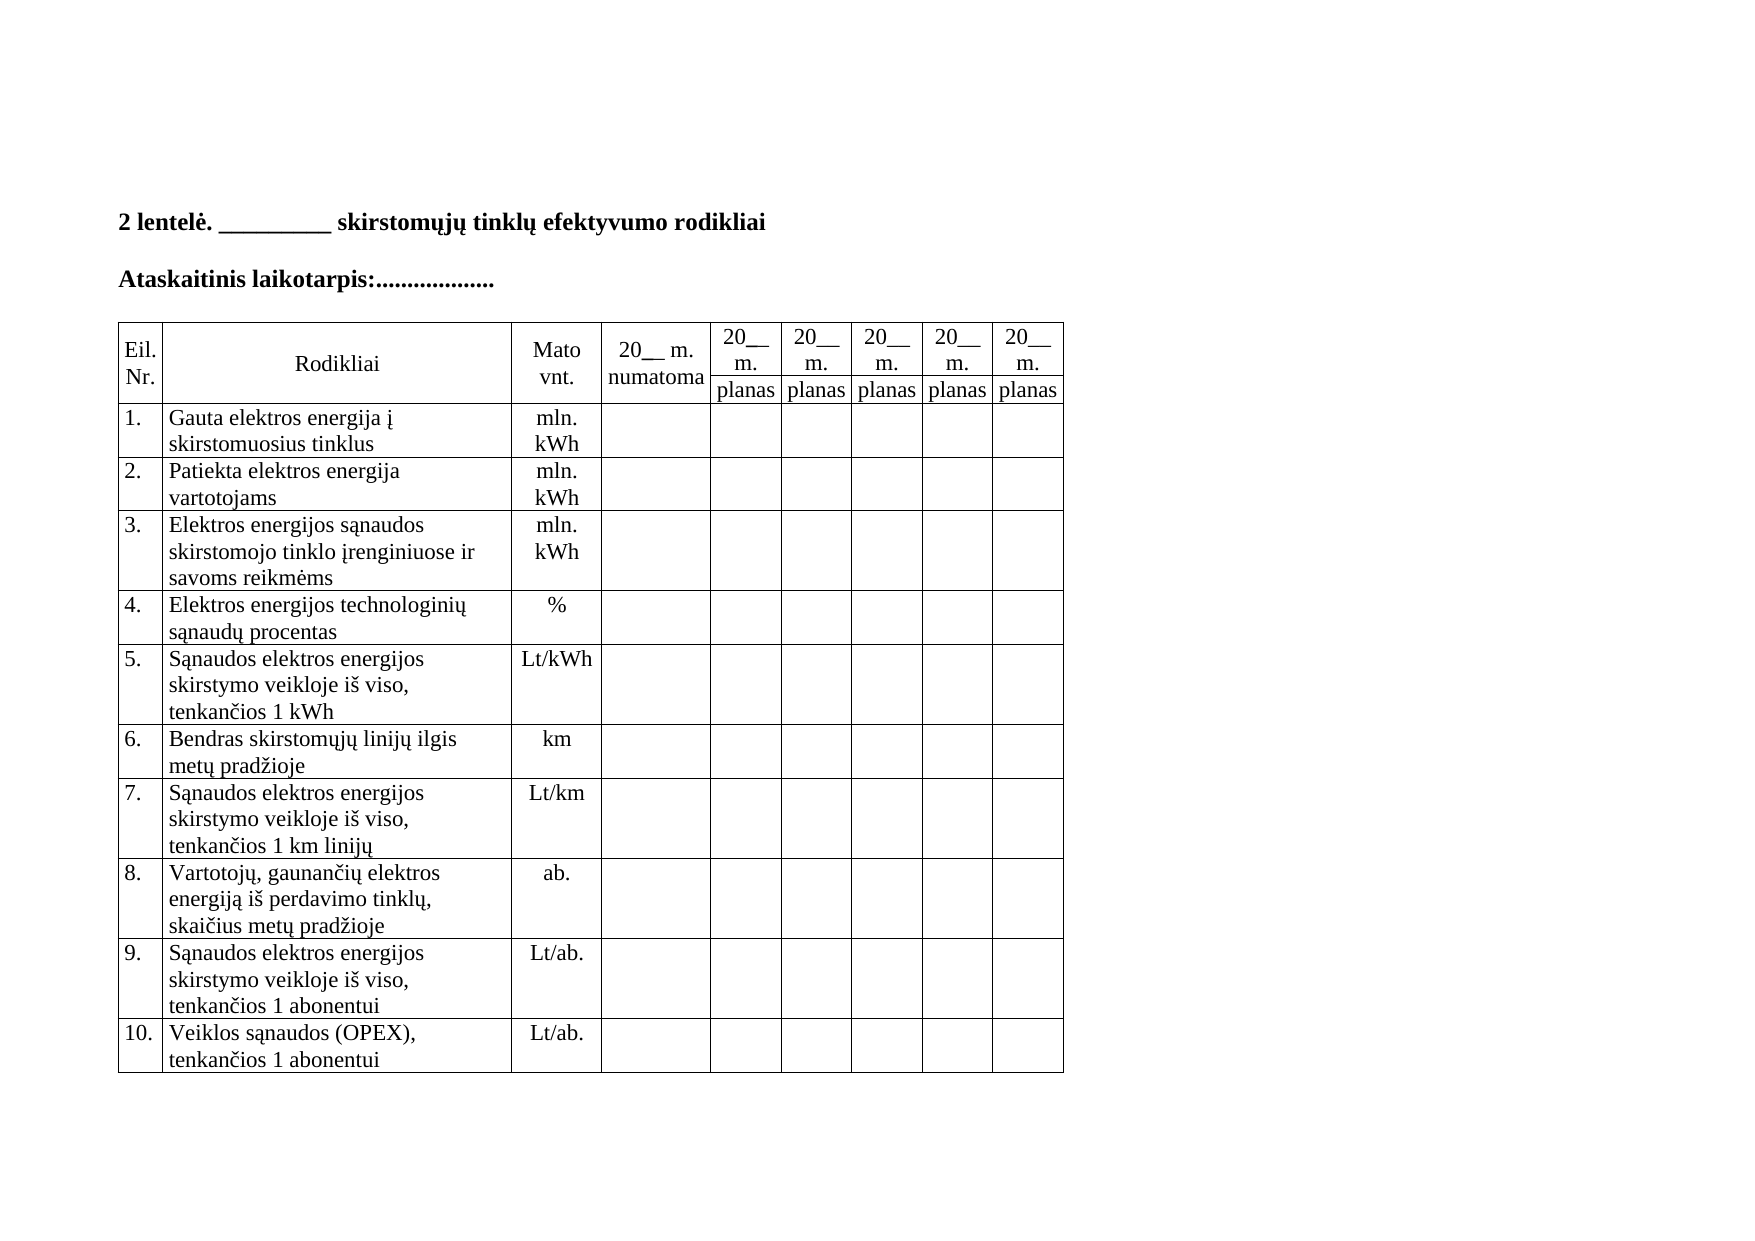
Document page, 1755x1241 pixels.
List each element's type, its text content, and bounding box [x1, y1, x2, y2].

text 2 lentelė. _________ skirstomųjų tinklų efektyvumo rodikliai [118, 207, 1636, 235]
table_cell [711, 404, 781, 457]
table_cell [852, 725, 922, 778]
table_cell [782, 939, 851, 1018]
table_cell [711, 645, 781, 724]
table_header 20__ m. numatoma [602, 323, 710, 403]
table_cell 8. [119, 859, 162, 938]
table_cell [993, 725, 1063, 778]
table_cell [782, 458, 851, 510]
table_header 20__ m. [993, 323, 1063, 375]
table_cell [993, 591, 1063, 644]
table_cell [711, 859, 781, 938]
table_cell Lt/ab. [512, 939, 601, 1018]
table_cell Lt/kWh [512, 645, 601, 724]
table_cell [993, 939, 1063, 1018]
table_cell 5. [119, 645, 162, 724]
table_header 20__ m. [852, 323, 922, 375]
table_cell [602, 725, 710, 778]
table_cell planas [852, 376, 922, 403]
table_cell [923, 511, 992, 590]
table_cell [993, 859, 1063, 938]
table_cell [923, 859, 992, 938]
table_cell [711, 458, 781, 510]
table_cell [993, 1019, 1063, 1072]
table_cell planas [782, 376, 851, 403]
table_cell Vartotojų, gaunančių elektros energiją iš perdavimo tinklų, skaičius metų pradžioje [163, 859, 511, 938]
table_cell [782, 511, 851, 590]
table_cell [993, 458, 1063, 510]
table_cell [602, 939, 710, 1018]
table_cell [602, 511, 710, 590]
table_header Mato vnt. [512, 323, 601, 403]
table_cell [782, 591, 851, 644]
table_cell Bendras skirstomųjų linijų ilgis metų pradžioje [163, 725, 511, 778]
table_cell [852, 645, 922, 724]
table_cell [602, 645, 710, 724]
table_cell 2. [119, 458, 162, 510]
table_cell Lt/ab. [512, 1019, 601, 1072]
table_cell Sąnaudos elektros energijos skirstymo veikloje iš viso, tenkančios 1 km linijų [163, 779, 511, 858]
table_cell [602, 859, 710, 938]
table_cell km [512, 725, 601, 778]
table_cell [852, 779, 922, 858]
table_cell [852, 859, 922, 938]
table_cell [782, 404, 851, 457]
table_cell [602, 591, 710, 644]
table_header Rodikliai [163, 323, 511, 403]
table_cell [782, 645, 851, 724]
table_cell 1. [119, 404, 162, 457]
table_cell [852, 939, 922, 1018]
table_cell Lt/km [512, 779, 601, 858]
table_cell Elektros energijos technologinių sąnaudų procentas [163, 591, 511, 644]
table_cell 4. [119, 591, 162, 644]
table_cell planas [923, 376, 992, 403]
table_cell 7. [119, 779, 162, 858]
table_cell [711, 725, 781, 778]
table_cell [923, 458, 992, 510]
table_cell [711, 511, 781, 590]
table_cell [782, 725, 851, 778]
text Ataskaitinis laikotarpis:................... [118, 264, 1636, 293]
table_cell 6. [119, 725, 162, 778]
table_cell [711, 1019, 781, 1072]
table_cell 10. [119, 1019, 162, 1072]
table_cell [852, 511, 922, 590]
table_cell [602, 404, 710, 457]
table_cell [852, 404, 922, 457]
table_cell ab. [512, 859, 601, 938]
table_cell [923, 779, 992, 858]
table_cell [711, 591, 781, 644]
table_cell 3. [119, 511, 162, 590]
table_cell [852, 591, 922, 644]
table_cell planas [993, 376, 1063, 403]
table_cell mln. kWh [512, 511, 601, 590]
table_cell [923, 1019, 992, 1072]
table_cell [923, 404, 992, 457]
table_cell [993, 645, 1063, 724]
table_cell Sąnaudos elektros energijos skirstymo veikloje iš viso, tenkančios 1 abonentui [163, 939, 511, 1018]
table_cell Patiekta elektros energija vartotojams [163, 458, 511, 510]
table_cell mln. kWh [512, 458, 601, 510]
table_cell [852, 1019, 922, 1072]
table_cell mln. kWh [512, 404, 601, 457]
table_cell [923, 645, 992, 724]
table_cell [602, 779, 710, 858]
table_cell [711, 939, 781, 1018]
table_cell [782, 779, 851, 858]
table_cell [993, 511, 1063, 590]
table_cell [711, 779, 781, 858]
table_cell [923, 591, 992, 644]
table_cell Gauta elektros energija į skirstomuosius tinklus [163, 404, 511, 457]
table_cell planas [711, 376, 781, 403]
table_cell [602, 458, 710, 510]
table_header 20__ m. [782, 323, 851, 375]
table_header 20__ m. [711, 323, 781, 375]
table_header Eil. Nr. [119, 323, 162, 403]
table_header 20__ m. [923, 323, 992, 375]
table_cell Sąnaudos elektros energijos skirstymo veikloje iš viso, tenkančios 1 kWh [163, 645, 511, 724]
table_cell Elektros energijos sąnaudos skirstomojo tinklo įrenginiuose ir savoms reikmėms [163, 511, 511, 590]
table_cell [602, 1019, 710, 1072]
table_cell [782, 859, 851, 938]
table_cell 9. [119, 939, 162, 1018]
table_cell [852, 458, 922, 510]
table_cell % [512, 591, 601, 644]
table_cell [782, 1019, 851, 1072]
table_cell Veiklos sąnaudos (OPEX), tenkančios 1 abonentui [163, 1019, 511, 1072]
table_cell [923, 939, 992, 1018]
table_cell [993, 404, 1063, 457]
table_cell [993, 779, 1063, 858]
table_cell [923, 725, 992, 778]
